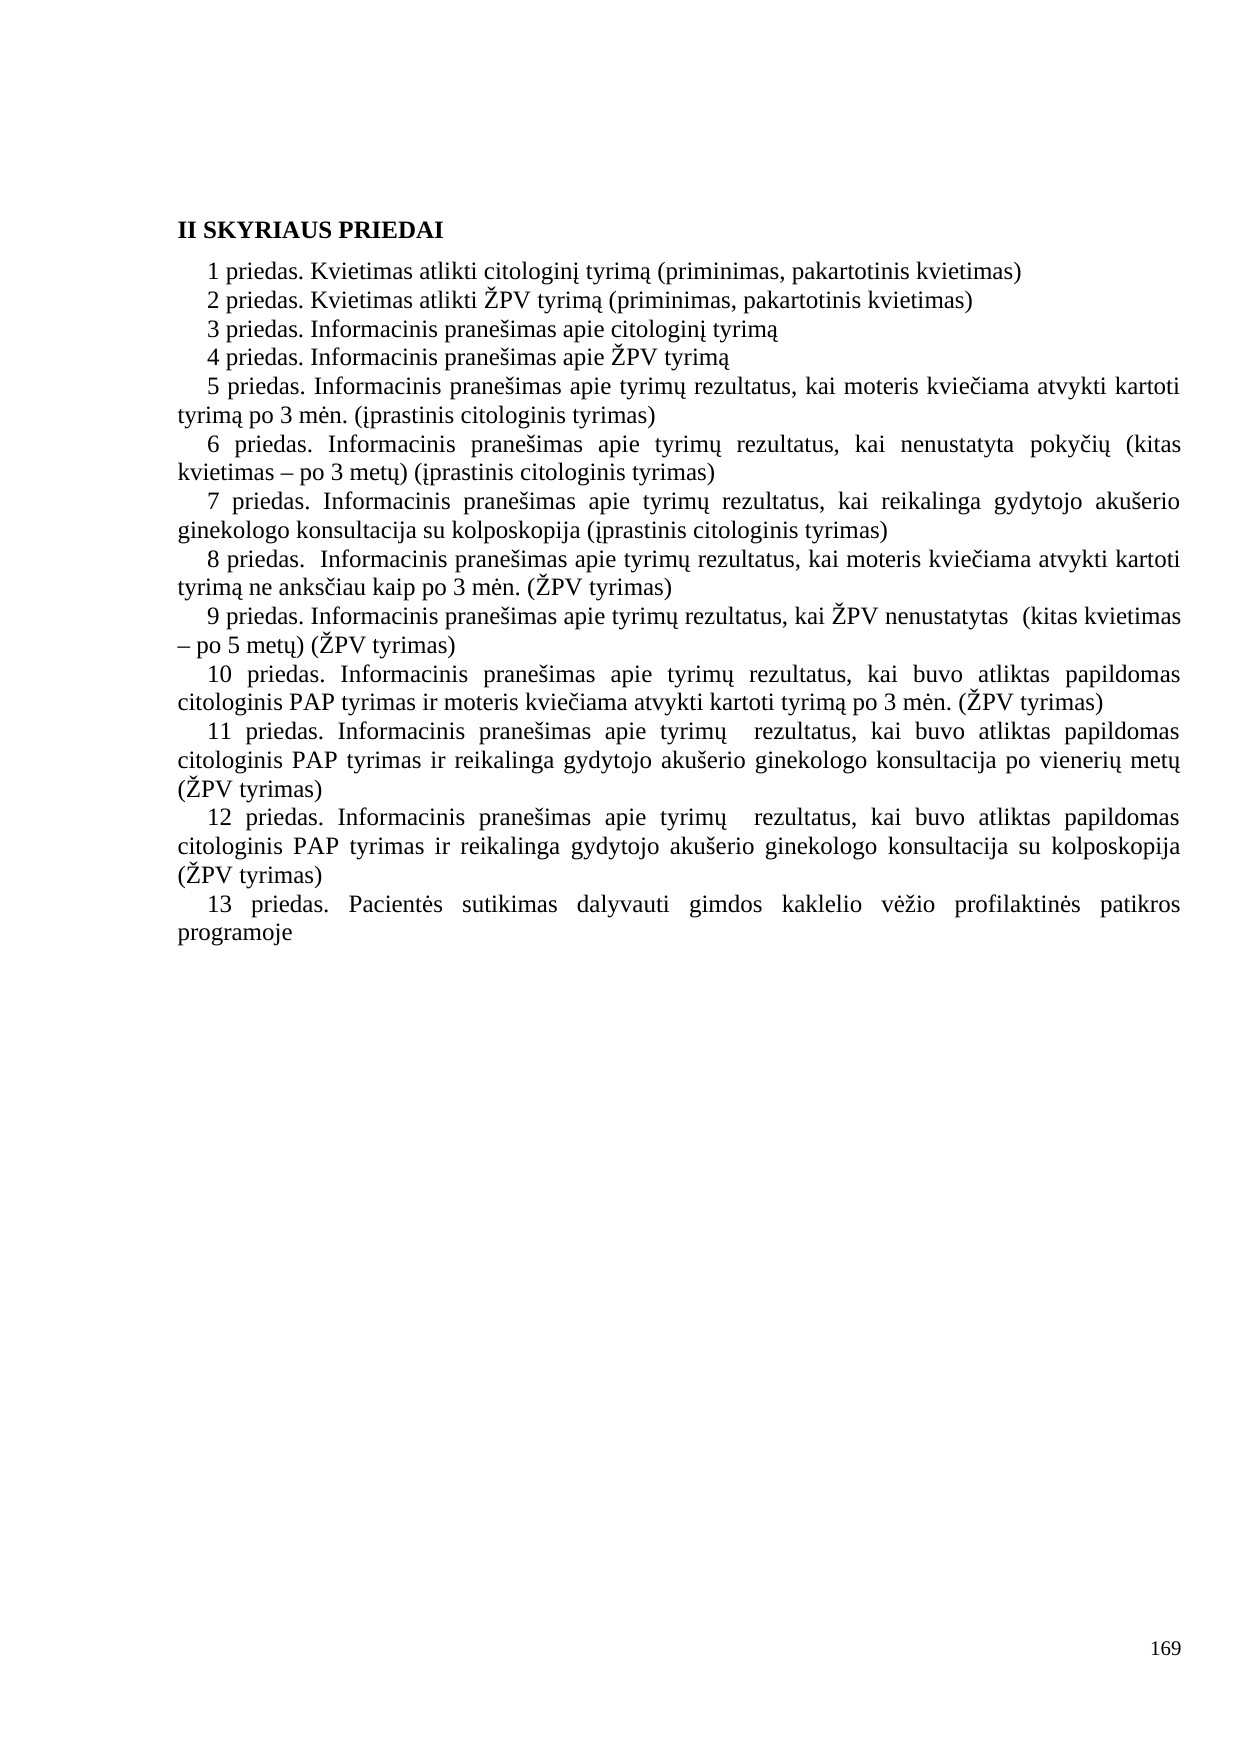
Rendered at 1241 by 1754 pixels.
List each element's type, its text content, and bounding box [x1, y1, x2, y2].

text 3 priedas. Informacinis pranešimas apie citologinį tyrimą [177, 314, 1181, 342]
text 4 priedas. Informacinis pranešimas apie ŽPV tyrimą [177, 342, 1181, 371]
text 9 priedas. Informacinis pranešimas apie tyrimų rezultatus, kai ŽPV nenustatytas (kitas kvietimas – po 5 metų) (ŽPV tyrimas) [177, 601, 1181, 659]
subtitle II SKYRIAUS PRIEDAI [177, 216, 1181, 244]
text 7 priedas. Informacinis pranešimas apie tyrimų rezultatus, kai reikalinga gydytojo akušerio ginekologo konsultacija su kolposkopija (įprastinis citologinis tyrimas) [177, 486, 1181, 544]
text 11 priedas. Informacinis pranešimas apie tyrimų rezultatus, kai buvo atliktas papildomas citologinis PAP tyrimas ir reikalinga gydytojo akušerio ginekologo konsultacija po vienerių metų (ŽPV tyrimas) [177, 716, 1181, 802]
text 5 priedas. Informacinis pranešimas apie tyrimų rezultatus, kai moteris kviečiama atvykti kartoti tyrimą po 3 mėn. (įprastinis citologinis tyrimas) [177, 371, 1181, 429]
text 1 priedas. Kvietimas atlikti citologinį tyrimą (priminimas, pakartotinis kvietimas) [177, 256, 1181, 285]
text 13 priedas. Pacientės sutikimas dalyvauti gimdos kaklelio vėžio profilaktinės patikros programoje [177, 889, 1181, 946]
text 6 priedas. Informacinis pranešimas apie tyrimų rezultatus, kai nenustatyta pokyčių (kitas kvietimas – po 3 metų) (įprastinis citologinis tyrimas) [177, 429, 1181, 486]
text 10 priedas. Informacinis pranešimas apie tyrimų rezultatus, kai buvo atliktas papildomas citologinis PAP tyrimas ir moteris kviečiama atvykti kartoti tyrimą po 3 mėn. (ŽPV tyrimas) [177, 659, 1181, 716]
text 12 priedas. Informacinis pranešimas apie tyrimų rezultatus, kai buvo atliktas papildomas citologinis PAP tyrimas ir reikalinga gydytojo akušerio ginekologo konsultacija su kolposkopija (ŽPV tyrimas) [177, 802, 1181, 889]
text 2 priedas. Kvietimas atlikti ŽPV tyrimą (priminimas, pakartotinis kvietimas) [177, 285, 1181, 314]
text 8 priedas. Informacinis pranešimas apie tyrimų rezultatus, kai moteris kviečiama atvykti kartoti tyrimą ne anksčiau kaip po 3 mėn. (ŽPV tyrimas) [177, 544, 1181, 601]
